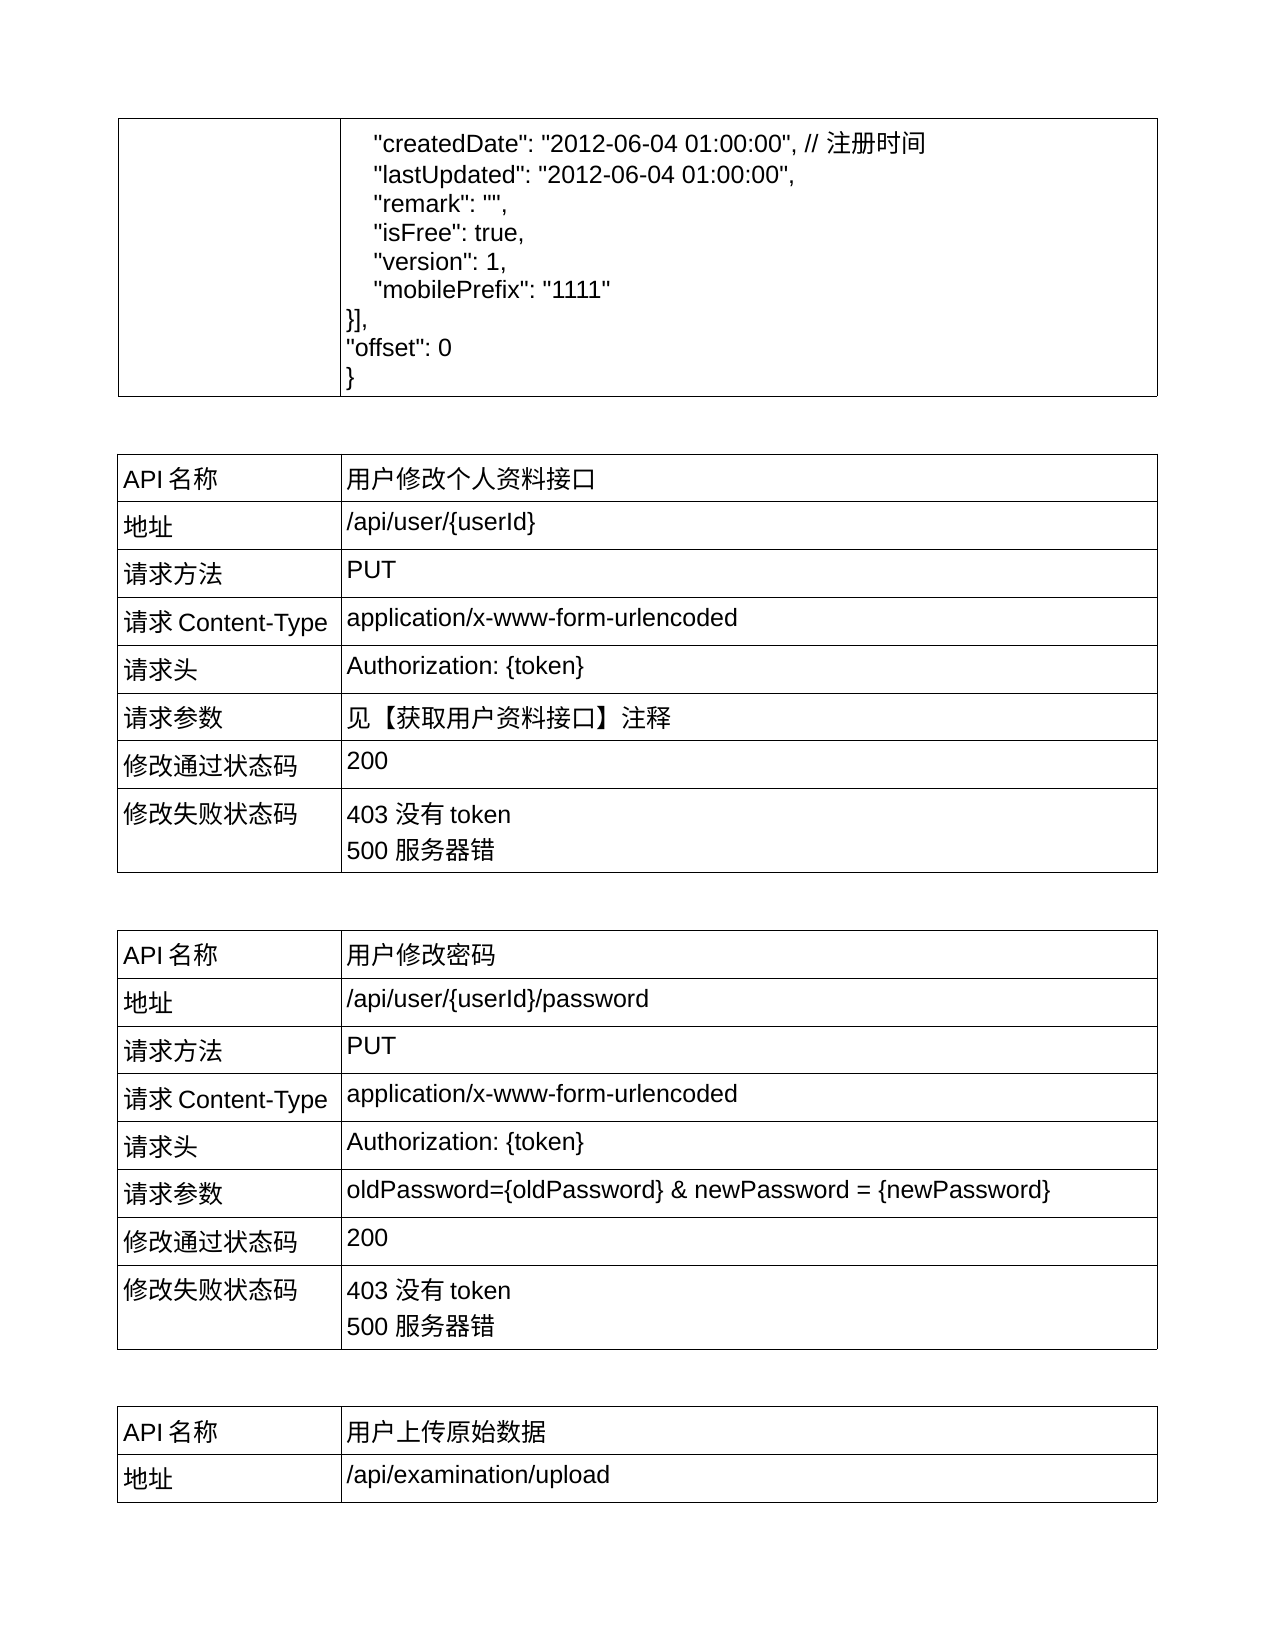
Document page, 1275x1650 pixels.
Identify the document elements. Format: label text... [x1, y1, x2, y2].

table_cell 地址 [118, 979, 341, 1026]
table_cell 请求参数 [118, 694, 341, 740]
table_cell 403 没有token 500 服务器错 [342, 789, 1157, 872]
table_cell 地址 [118, 502, 341, 549]
table_cell PUT [342, 1027, 1157, 1073]
table_cell 200 [342, 1218, 1157, 1264]
table_cell /api/examination/upload [342, 1455, 1157, 1502]
table_cell application/x-www-form-urlencoded [342, 598, 1157, 645]
table_cell 修改失败状态码 [118, 1266, 341, 1349]
table_cell "createdDate": "2012-06-04 01:00:00", // 注册时间 "lastUpdated": "2012-06-04 01:00:00", "remark": "", "isFree": true, "version": 1, "mobilePrefix": "1111" }], "offset": 0 } [341, 119, 1157, 396]
table_cell 200 [342, 741, 1157, 788]
table_cell 修改失败状态码 [118, 789, 341, 872]
table_cell 请求方法 [118, 550, 341, 597]
table_cell application/x-www-form-urlencoded [342, 1074, 1157, 1121]
table_header 用户上传原始数据 [342, 1407, 1157, 1454]
table_cell oldPassword={oldPassword} & newPassword = {newPassword} [342, 1170, 1157, 1217]
table_header API名称 [118, 455, 341, 501]
table_cell [119, 119, 340, 396]
table_cell /api/user/{userId} [342, 502, 1157, 549]
table_cell /api/user/{userId}/password [342, 979, 1157, 1026]
table_cell 请求头 [118, 646, 341, 693]
table_header 用户修改个人资料接口 [342, 455, 1157, 501]
table_cell Authorization: {token} [342, 1122, 1157, 1169]
table_header 用户修改密码 [342, 931, 1157, 978]
table_cell PUT [342, 550, 1157, 597]
table_cell 修改通过状态码 [118, 1218, 341, 1264]
table_cell Authorization: {token} [342, 646, 1157, 693]
table_cell 修改通过状态码 [118, 741, 341, 788]
table_header API名称 [118, 931, 341, 978]
table_cell 请求头 [118, 1122, 341, 1169]
table_cell 请求Content-Type [118, 598, 341, 645]
table_cell 请求参数 [118, 1170, 341, 1217]
table_cell 见【获取用户资料接口】注释 [342, 694, 1157, 740]
table_cell 请求方法 [118, 1027, 341, 1073]
table_cell 地址 [118, 1455, 341, 1502]
table_cell 403 没有token 500 服务器错 [342, 1266, 1157, 1349]
table_cell 请求Content-Type [118, 1074, 341, 1121]
table_header API名称 [118, 1407, 341, 1454]
